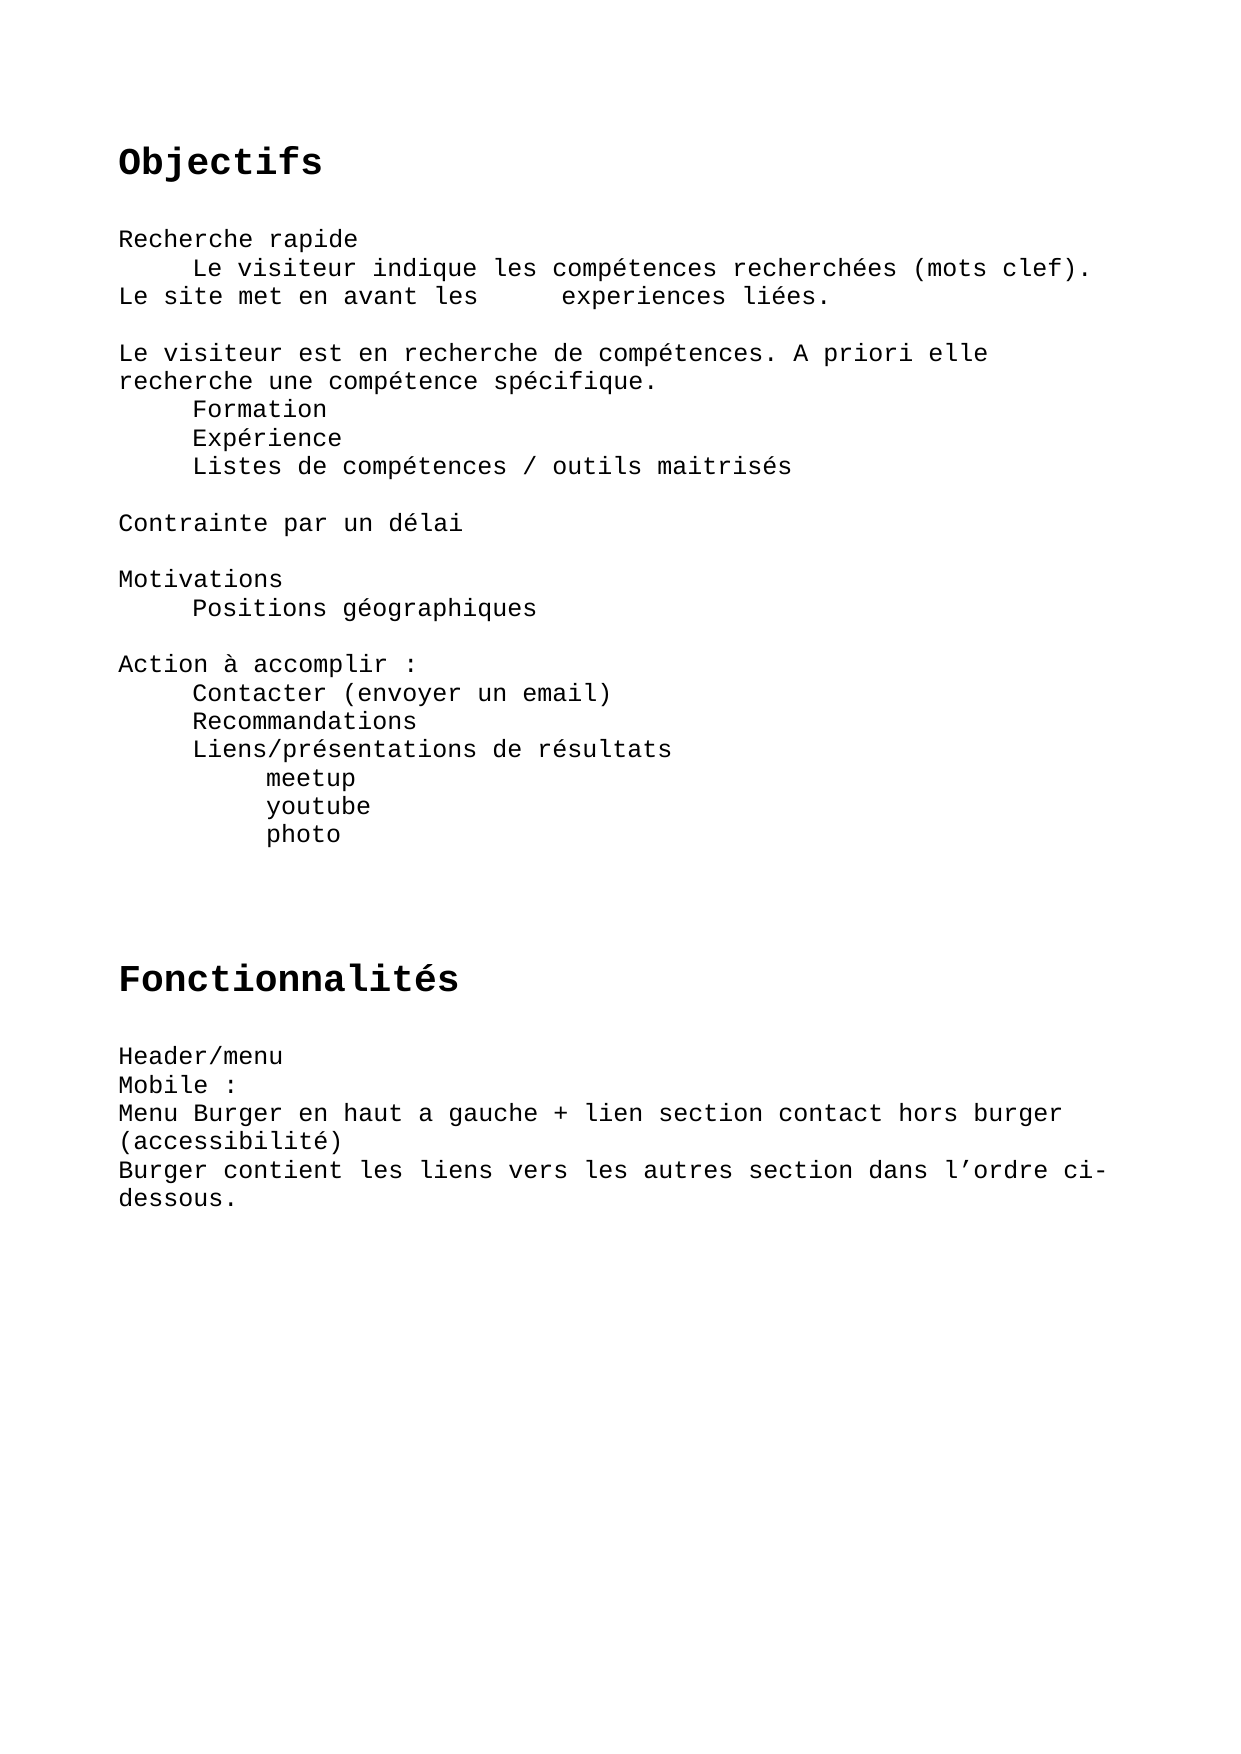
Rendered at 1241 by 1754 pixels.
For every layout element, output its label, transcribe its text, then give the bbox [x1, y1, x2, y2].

subtitle Objectifs [118, 143, 1122, 186]
subtitle Fonctionnalités [118, 960, 1122, 1003]
text Le visiteur indique les compétences recherchées (mots clef). Le site met en avant les experiences liées. [118, 255, 1122, 312]
text Expérience [118, 425, 1122, 453]
text Positions géographiques [118, 595, 1122, 623]
text photo [118, 822, 1122, 850]
text Liens/présentations de résultats [118, 737, 1122, 765]
text Recommandations [118, 708, 1122, 737]
text Header/menu [118, 1044, 1122, 1072]
text Le visiteur est en recherche de compétences. A priori elle recherche une compétence spécifique. [118, 340, 1122, 397]
text meetup [118, 765, 1122, 793]
text youtube [118, 793, 1122, 822]
text Action à accomplir : [118, 652, 1122, 680]
text Burger contient les liens vers les autres section dans l’ordre ci-dessous. [118, 1157, 1122, 1214]
text Listes de compétences / outils maitrisés [118, 453, 1122, 482]
text Mobile : [118, 1072, 1122, 1101]
text Menu Burger en haut a gauche + lien section contact hors burger (accessibilité) [118, 1101, 1122, 1157]
text Contrainte par un délai [118, 510, 1122, 538]
text Contacter (envoyer un email) [118, 680, 1122, 708]
text Motivations [118, 567, 1122, 595]
text Recherche rapide [118, 227, 1122, 255]
text Formation [118, 397, 1122, 425]
